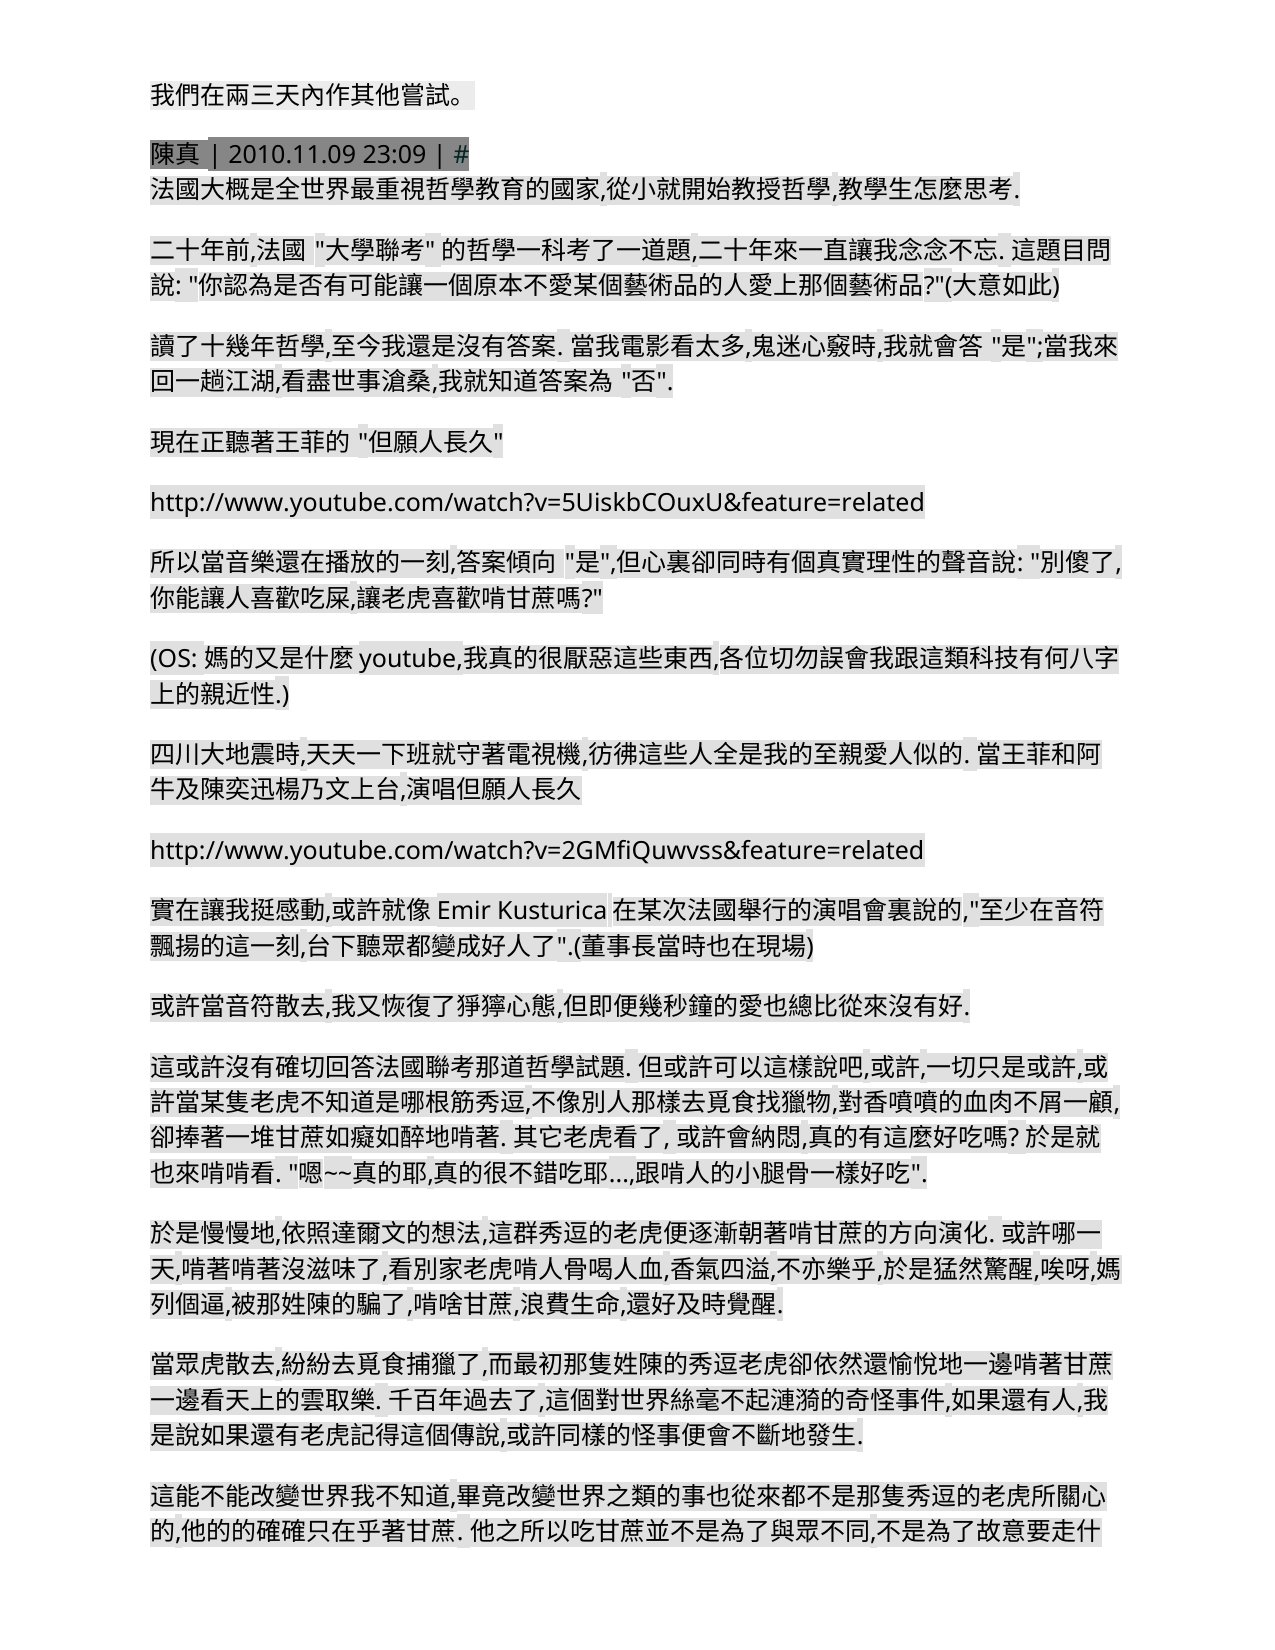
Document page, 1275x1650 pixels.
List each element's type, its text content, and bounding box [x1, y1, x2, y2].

text 讀了十幾年哲學,至今我還是沒有答案. 當我電影看太多,鬼迷心竅時,我就會答 "是";當我來回一趟江湖,看盡世事滄桑,我就知道答案為 "否". [150, 327, 1125, 398]
text 陳真 | 2010.11.09 23:09 | # [150, 135, 1125, 171]
text 現在正聽著王菲的 "但願人長久" [150, 423, 1125, 458]
text 我們在兩三天內作其他嘗試。 [150, 75, 1125, 110]
text 四川大地震時,天天一下班就守著電視機,彷彿這些人全是我的至親愛人似的. 當王菲和阿牛及陳奕迅楊乃文上台,演唱但願人長久 [150, 735, 1125, 806]
text 於是慢慢地,依照達爾文的想法,這群秀逗的老虎便逐漸朝著啃甘蔗的方向演化. 或許哪一天,啃著啃著沒滋味了,看別家老虎啃人骨喝人血,香氣四溢,不亦樂乎,於是猛然驚醒,唉呀,媽列個逼,被那姓陳的騙了,啃啥甘蔗,浪費生命,還好及時覺醒. [150, 1214, 1125, 1321]
text 法國大概是全世界最重視哲學教育的國家,從小就開始教授哲學,教學生怎麼思考. [150, 171, 1125, 206]
text 這能不能改變世界我不知道,畢竟改變世界之類的事也從來都不是那隻秀逗的老虎所關心的,他的的確確只在乎著甘蔗. 他之所以吃甘蔗並不是為了與眾不同,不是為了故意要走什 [150, 1477, 1125, 1548]
text 當眾虎散去,紛紛去覓食捕獵了,而最初那隻姓陳的秀逗老虎卻依然還愉悅地一邊啃著甘蔗一邊看天上的雲取樂. 千百年過去了,這個對世界絲毫不起漣漪的奇怪事件,如果還有人,我是說如果還有老虎記得這個傳說,或許同樣的怪事便會不斷地發生. [150, 1346, 1125, 1452]
text 這或許沒有確切回答法國聯考那道哲學試題. 但或許可以這樣說吧,或許,一切只是或許,或許當某隻老虎不知道是哪根筋秀逗,不像別人那樣去覓食找獵物,對香噴噴的血肉不屑一顧,卻捧著一堆甘蔗如癡如醉地啃著. 其它老虎看了, 或許會納悶,真的有這麼好吃嗎? 於是就也來啃啃看. "嗯~~真的耶,真的很不錯吃耶...,跟啃人的小腿骨一樣好吃". [150, 1048, 1125, 1189]
text http://www.youtube.com/watch?v=2GMfiQuwvss&feature=related [150, 831, 1125, 867]
text 實在讓我挺感動,或許就像Emir Kusturica在某次法國舉行的演唱會裏說的,"至少在音符飄揚的這一刻,台下聽眾都變成好人了".(董事長當時也在現場) [150, 892, 1125, 962]
text 二十年前,法國 "大學聯考" 的哲學一科考了一道題,二十年來一直讓我念念不忘. 這題目問說: "你認為是否有可能讓一個原本不愛某個藝術品的人愛上那個藝術品?"(大意如此) [150, 231, 1125, 302]
text http://www.youtube.com/watch?v=5UiskbCOuxU&feature=related [150, 483, 1125, 519]
text 所以當音樂還在播放的一刻,答案傾向 "是",但心裏卻同時有個真實理性的聲音說: "別傻了,你能讓人喜歡吃屎,讓老虎喜歡啃甘蔗嗎?" [150, 544, 1125, 614]
text (OS: 媽的又是什麼youtube,我真的很厭惡這些東西,各位切勿誤會我跟這類科技有何八字上的親近性.) [150, 639, 1125, 710]
text 或許當音符散去,我又恢復了猙獰心態,但即便幾秒鐘的愛也總比從來沒有好. [150, 987, 1125, 1023]
